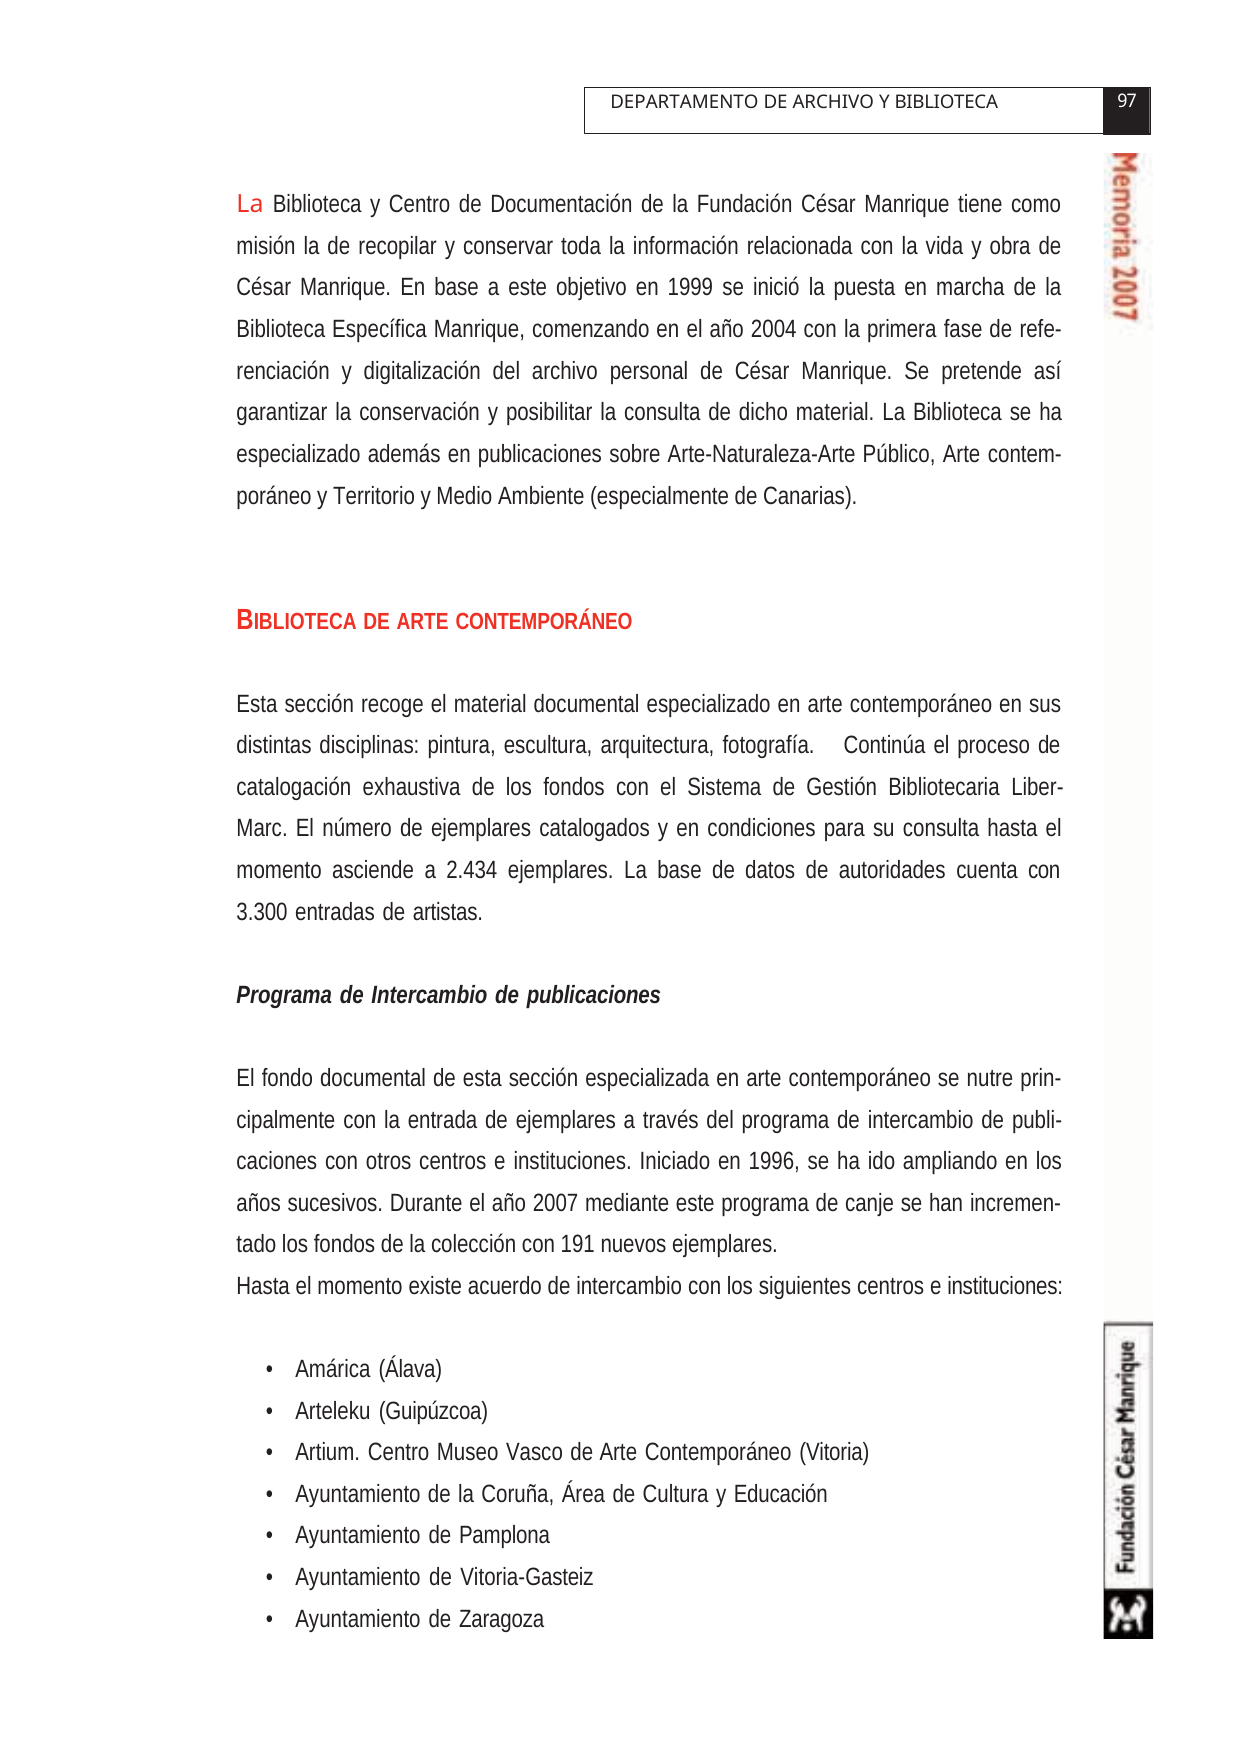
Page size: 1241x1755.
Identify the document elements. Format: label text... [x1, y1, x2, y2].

list Arteleku (Guipúzcoa) [266, 1396, 1103, 1424]
list Ayuntamiento de la Coruña, Área de Cultura y Educación [266, 1479, 1103, 1507]
text 3.300 entradas de artistas. [236, 897, 1103, 925]
subtitle Biblioteca de arte contemporáneo [236, 602, 1103, 635]
list Ayuntamiento de Vitoria-Gasteiz [266, 1562, 1103, 1591]
text catalogación exhaustiva de los fondos con el Sistema de Gestión Bibliotecaria Liber-Marc. El número de ejemplares catalogados y en condiciones para su consulta hasta el momento asciende a 2.434 ejemplares. La base de datos de autoridades cuenta con [236, 772, 1063, 883]
list [1154, 1354, 1167, 1383]
list Ayuntamiento de Pamplona [266, 1521, 1103, 1549]
list Amárica (Álava) [266, 1354, 1103, 1383]
text El fondo documental de esta sección especializada en arte contemporáneo se nutre prin-cipalmente con la entrada de ejemplares a través del programa de intercambio de publi-caciones con otros centros e instituciones. Iniciado en 1996, se ha ido ampliando en los años sucesivos. Durante el año 2007 mediante este programa de canje se han incremen-tado los fondos de la colección con 191 nuevos ejemplares. [236, 1063, 1063, 1258]
text La Biblioteca y Centro de Documentación de la Fundación César Manrique tiene como misión la de recopilar y conservar toda la información relacionada con la vida y obra de César Manrique. En base a este objetivo en 1999 se inició la puesta en marcha de la Biblioteca Específica Manrique, comenzando en el año 2004 con la primera fase de refe-renciación y digitalización del archivo personal de César Manrique. Se pretende así garantizar la conservación y posibilitar la consulta de dicho material. La Biblioteca se ha especializado además en publicaciones sobre Arte-Naturaleza-Arte Público, Arte contem-poráneo y Territorio y Medio Ambiente (especialmente de Canarias). [236, 179, 1064, 512]
list Artium. Centro Museo Vasco de Arte Contemporáneo (Vitoria) [266, 1437, 1103, 1466]
text Hasta el momento existe acuerdo de intercambio con los siguientes centros e instituciones: [236, 1271, 1103, 1299]
list Ayuntamiento de Zaragoza [266, 1604, 1103, 1632]
text Esta sección recoge el material documental especializado en arte contemporáneo en sus distintas disciplinas: pintura, escultura, arquitectura, fotografía. Continúa el proceso de [236, 689, 1063, 759]
subtitle Programa de Intercambio de publicaciones [236, 980, 1103, 1008]
